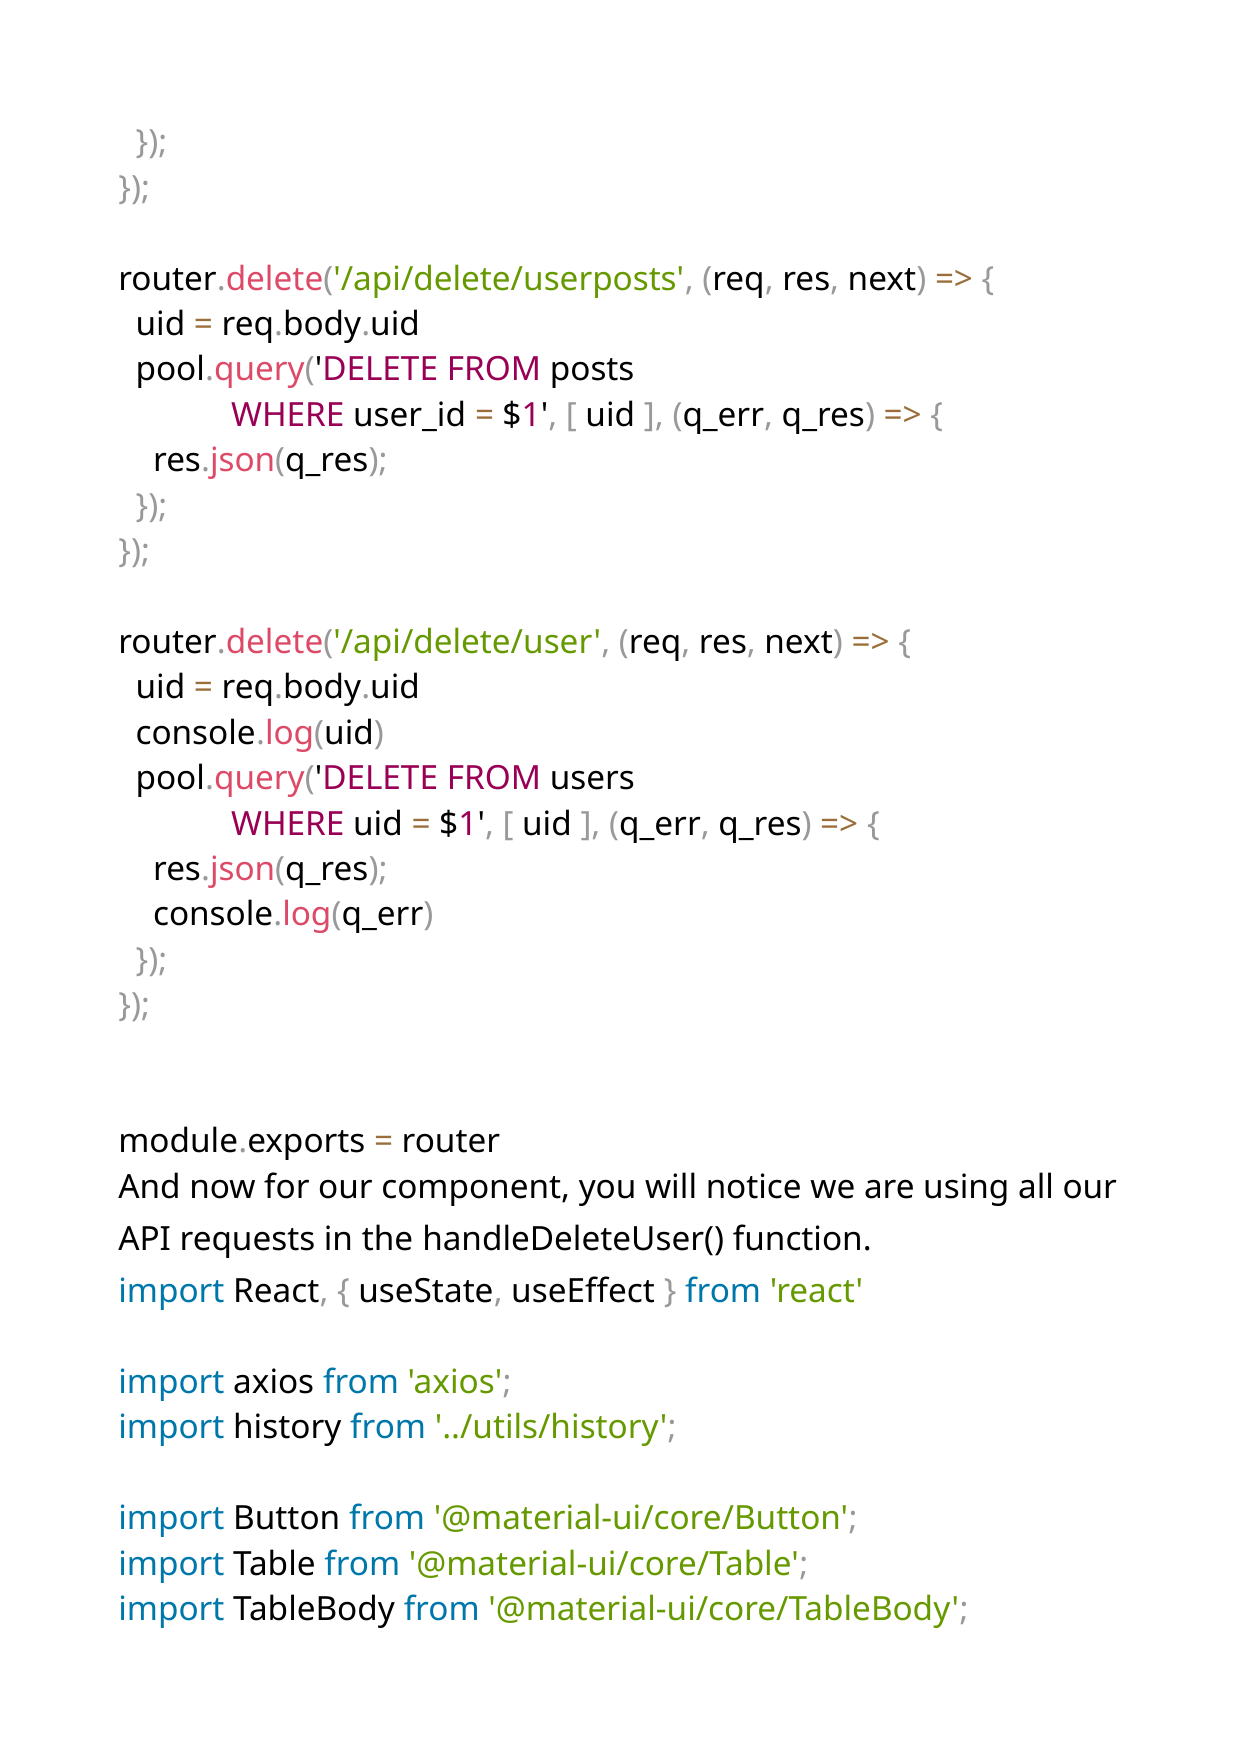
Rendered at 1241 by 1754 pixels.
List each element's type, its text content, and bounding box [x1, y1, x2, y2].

text And now for our component, you will notice we are using all our API requests in the handleDeleteUser() function. [118, 1163, 1122, 1260]
text res.json(q_res); [118, 436, 1122, 481]
text }); [118, 118, 1122, 163]
text uid = req.body.uid [118, 300, 1122, 345]
text import axios from 'axios'; [118, 1358, 1122, 1403]
text import TableBody from '@material-ui/core/TableBody'; [118, 1585, 1122, 1630]
text router.delete('/api/delete/userposts', (req, res, next) => { [118, 254, 1122, 300]
text import Button from '@material-ui/core/Button'; [118, 1494, 1122, 1539]
text }); [118, 527, 1122, 572]
text }); [118, 163, 1122, 209]
text import React, { useState, useEffect } from 'react' [118, 1267, 1122, 1312]
text }); [118, 981, 1122, 1026]
text uid = req.body.uid [118, 663, 1122, 708]
text import history from '../utils/history'; [118, 1403, 1122, 1449]
text WHERE uid = $1', [ uid ], (q_err, q_res) => { [118, 799, 1122, 845]
text pool.query('DELETE FROM posts [118, 345, 1122, 391]
text console.log(uid) [118, 708, 1122, 754]
text res.json(q_res); [118, 845, 1122, 890]
text }); [118, 481, 1122, 527]
text router.delete('/api/delete/user', (req, res, next) => { [118, 618, 1122, 663]
text WHERE user_id = $1', [ uid ], (q_err, q_res) => { [118, 391, 1122, 436]
text import Table from '@material-ui/core/Table'; [118, 1539, 1122, 1585]
text console.log(q_err) [118, 890, 1122, 936]
text module.exports = router [118, 1117, 1122, 1163]
text }); [118, 936, 1122, 981]
text pool.query('DELETE FROM users [118, 754, 1122, 799]
